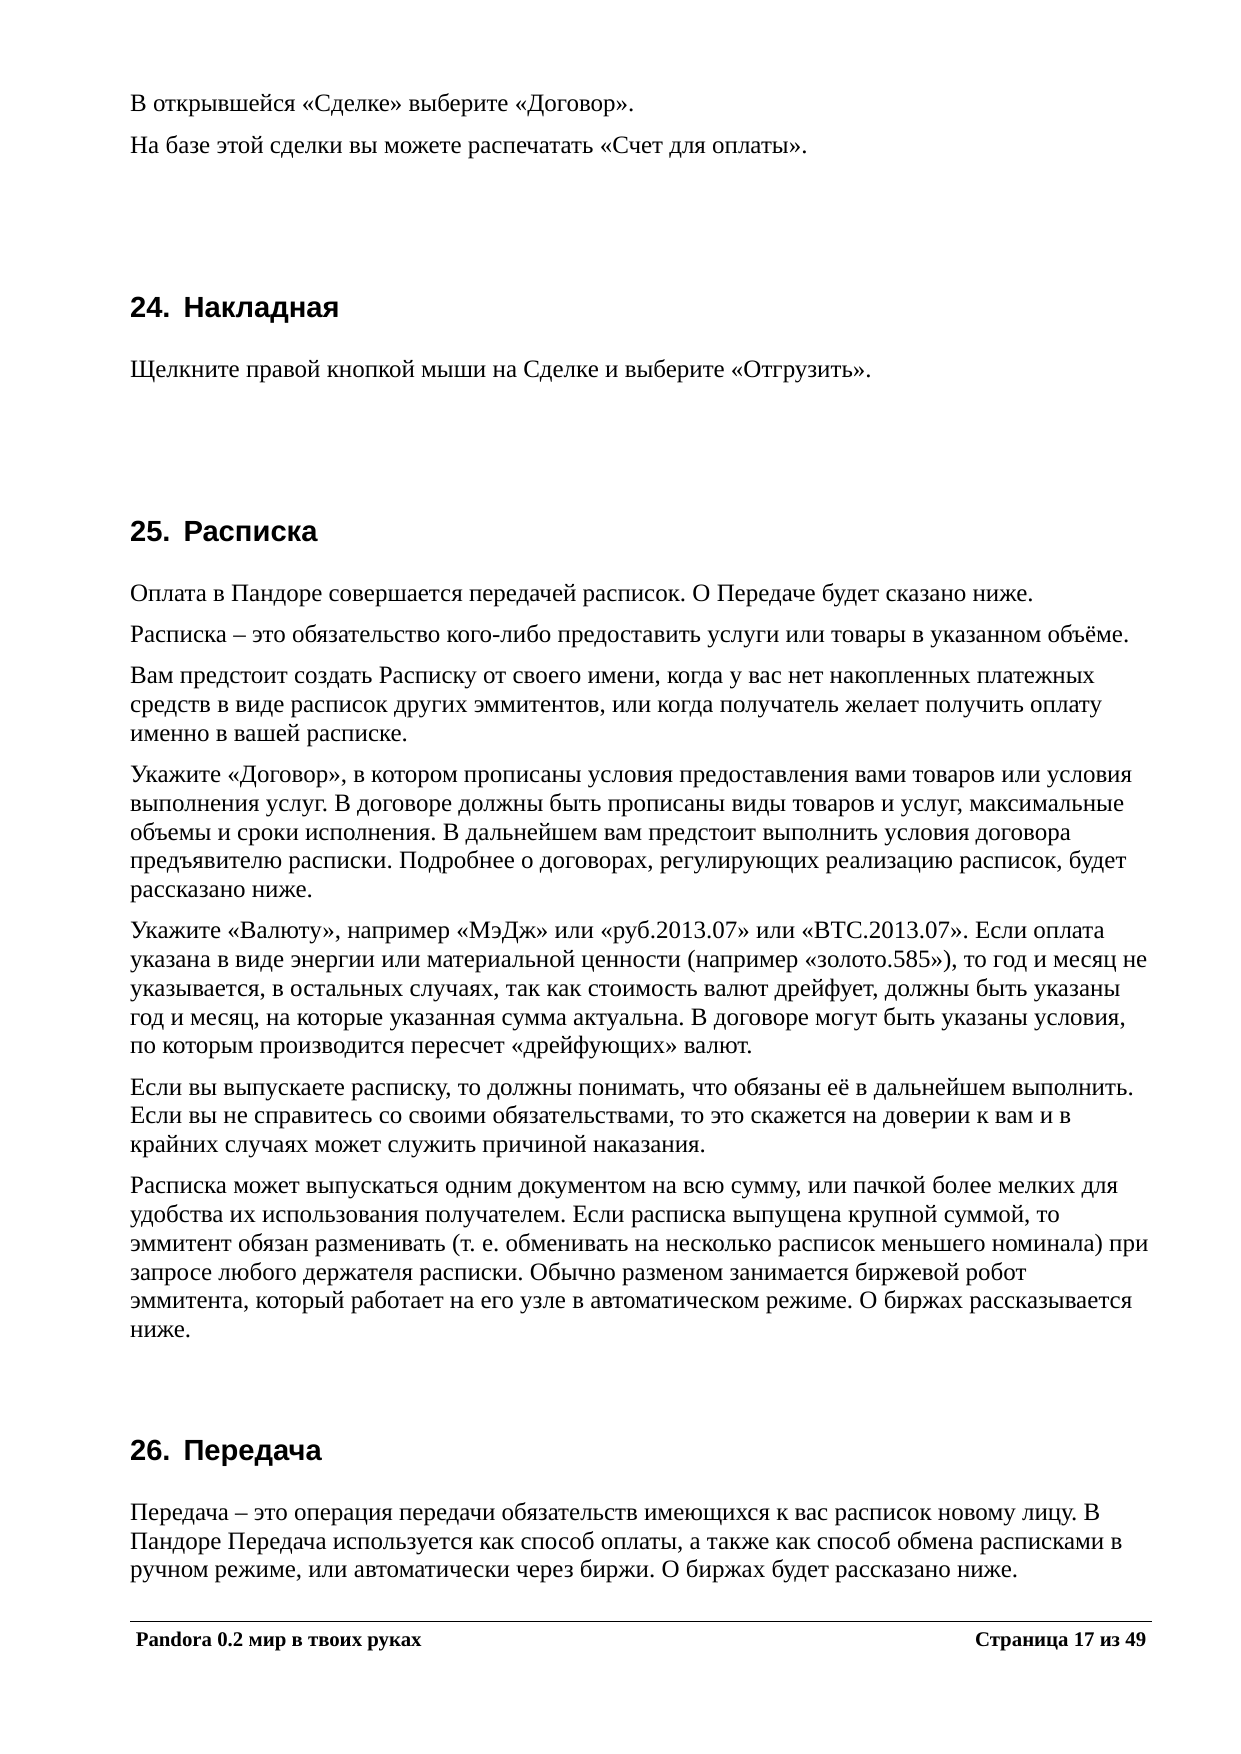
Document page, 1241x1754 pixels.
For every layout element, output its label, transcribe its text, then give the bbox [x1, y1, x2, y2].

subtitle Передача [130, 1433, 1152, 1467]
text Если вы выпускаете расписку, то должны понимать, что обязаны её в дальнейшем выполнить. Если вы не справитесь со своими обязательствами, то это скажется на доверии к вам и в крайних случаях может служить причиной наказания. [130, 1072, 1152, 1158]
text На базе этой сделки вы можете распечатать «Счет для оплаты». [130, 130, 1152, 158]
subtitle Расписка [130, 514, 1152, 548]
subtitle Накладная [130, 290, 1152, 324]
text В открывшейся «Сделке» выберите «Договор». [130, 88, 1152, 117]
text Щелкните правой кнопкой мыши на Сделке и выберите «Отгрузить». [130, 354, 1152, 383]
text Расписка – это обязательство кого-либо предоставить услуги или товары в указанном объёме. [130, 619, 1152, 648]
text Укажите «Договор», в котором прописаны условия предоставления вами товаров или условия выполнения услуг. В договоре должны быть прописаны виды товаров и услуг, максимальные объемы и сроки исполнения. В дальнейшем вам предстоит выполнить условия договора предъявителю расписки. Подробнее о договорах, регулирующих реализацию расписок, будет рассказано ниже. [130, 759, 1152, 903]
text Оплата в Пандоре совершается передачей расписок. О Передаче будет сказано ниже. [130, 578, 1152, 607]
text Укажите «Валюту», например «МэДж» или «руб.2013.07» или «BTC.2013.07». Если оплата указана в виде энергии или материальной ценности (например «золото.585»), то год и месяц не указывается, в остальных случаях, так как стоимость валют дрейфует, должны быть указаны год и месяц, на которые указанная сумма актуальна. В договоре могут быть указаны условия, по которым производится пересчет «дрейфующих» валют. [130, 915, 1152, 1059]
text Передача – это операция передачи обязательств имеющихся к вас расписок новому лицу. В Пандоре Передача используется как способ оплаты, а также как способ обмена расписками в ручном режиме, или автоматически через биржи. О биржах будет рассказано ниже. [130, 1497, 1152, 1583]
text Расписка может выпускаться одним документом на всю сумму, или пачкой более мелких для удобства их использования получателем. Если расписка выпущена крупной суммой, то эммитент обязан разменивать (т. е. обменивать на несколько расписок меньшего номинала) при запросе любого держателя расписки. Обычно разменом занимается биржевой робот эммитента, который работает на его узле в автоматическом режиме. О биржах рассказывается ниже. [130, 1170, 1152, 1343]
text Вам предстоит создать Расписку от своего имени, когда у вас нет накопленных платежных средств в виде расписок других эммитентов, или когда получатель желает получить оплату именно в вашей расписке. [130, 660, 1152, 747]
